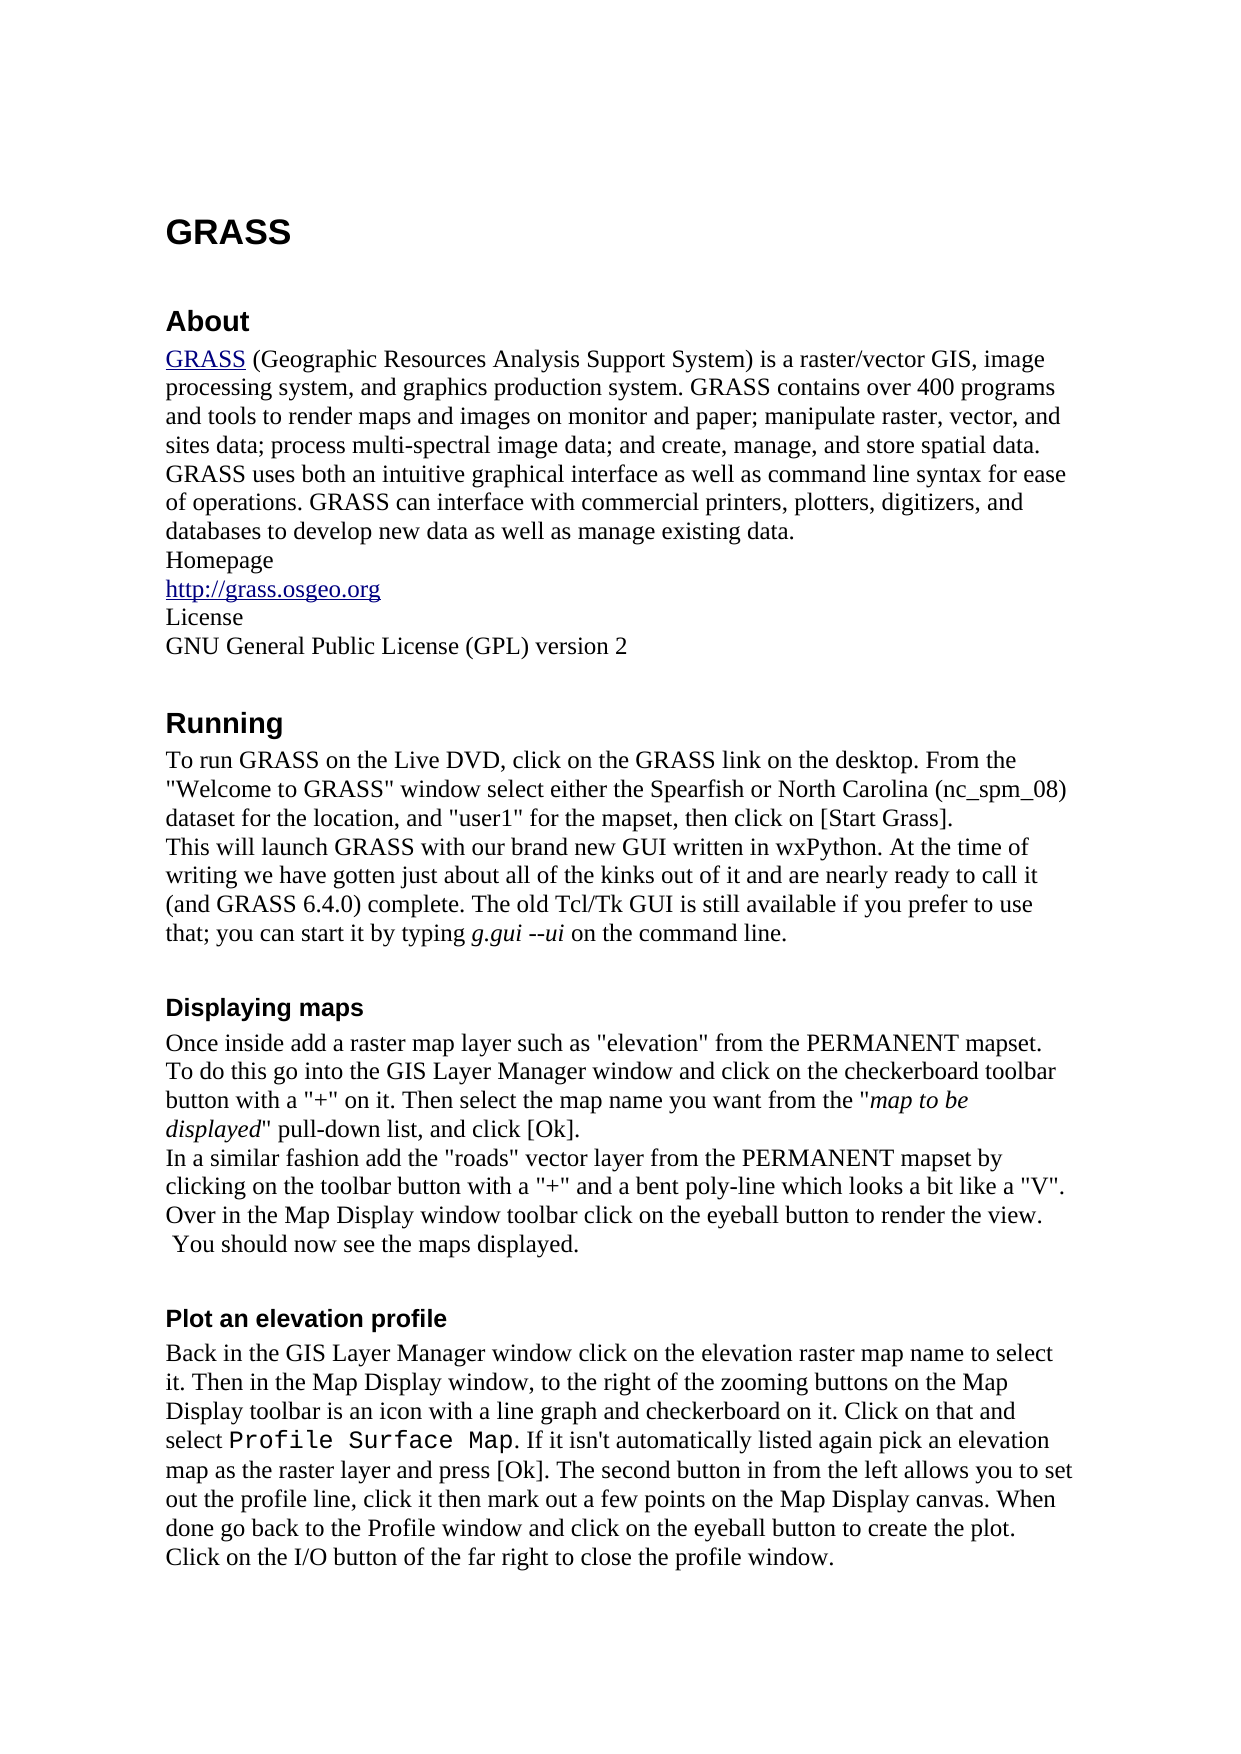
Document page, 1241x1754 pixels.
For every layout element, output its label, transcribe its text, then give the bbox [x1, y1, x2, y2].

text In a similar fashion add the "roads" vector layer from the PERMANENT mapset by clicking on the toolbar button with a "+" and a bent poly-line which looks a bit like a "V". [165, 1143, 1075, 1200]
text Over in the Map Display window toolbar click on the eyeball button to render the view. You should now see the maps displayed. [165, 1200, 1075, 1258]
subtitle About [165, 304, 1075, 337]
subtitle Plot an elevation profile [165, 1303, 1075, 1332]
subtitle GRASS [165, 211, 1075, 252]
text Once inside add a raster map layer such as "elevation" from the PERMANENT mapset. To do this go into the GIS Layer Manager window and click on the checkerboard toolbar button with a "+" on it. Then select the map name you want from the "map to be displayed" pull-down list, and click [Ok]. [165, 1028, 1075, 1143]
text Back in the GIS Layer Manager window click on the elevation raster map name to select it. Then in the Map Display window, to the right of the zooming buttons on the Map Display toolbar is an icon with a line graph and checkerboard on it. Click on that and select Profile Surface Map. If it isn't automatically listed again pick an elevation map as the raster layer and press [Ok]. The second button in from the left allows you to set out the profile line, click it then mark out a few points on the Map Display canvas. When done go back to the Profile window and click on the eyeball button to create the plot. Click on the I/O button of the far right to close the profile window. [165, 1338, 1075, 1571]
text This will launch GRASS with our brand new GUI written in wxPython. At the time of writing we have gotten just about all of the kinks out of it and are nearly ready to call it (and GRASS 6.4.0) complete. The old Tcl/Tk GUI is still available if you prefer to use that; you can start it by typing g.gui --ui on the command line. [165, 832, 1075, 947]
text GRASS (Geographic Resources Analysis Support System) is a raster/vector GIS, image processing system, and graphics production system. GRASS contains over 400 programs and tools to render maps and images on monitor and paper; manipulate raster, vector, and sites data; process multi-spectral image data; and create, manage, and store spatial data. GRASS uses both an intuitive graphical interface as well as command line syntax for ease of operations. GRASS can interface with commercial printers, plotters, digitizers, and databases to develop new data as well as manage existing data. [165, 344, 1075, 545]
text http://grass.osgeo.org [165, 574, 1075, 602]
text GNU General Public License (GPL) version 2 [165, 631, 1075, 660]
text To run GRASS on the Live DVD, click on the GRASS link on the desktop. From the "Welcome to GRASS" window select either the Spearfish or North Carolina (nc_spm_08) dataset for the location, and "user1" for the mapset, then click on [Start Grass]. [165, 746, 1075, 832]
text License [165, 602, 1075, 631]
subtitle Running [165, 706, 1075, 739]
subtitle Displaying maps [165, 993, 1075, 1021]
text Homepage [165, 545, 1075, 574]
